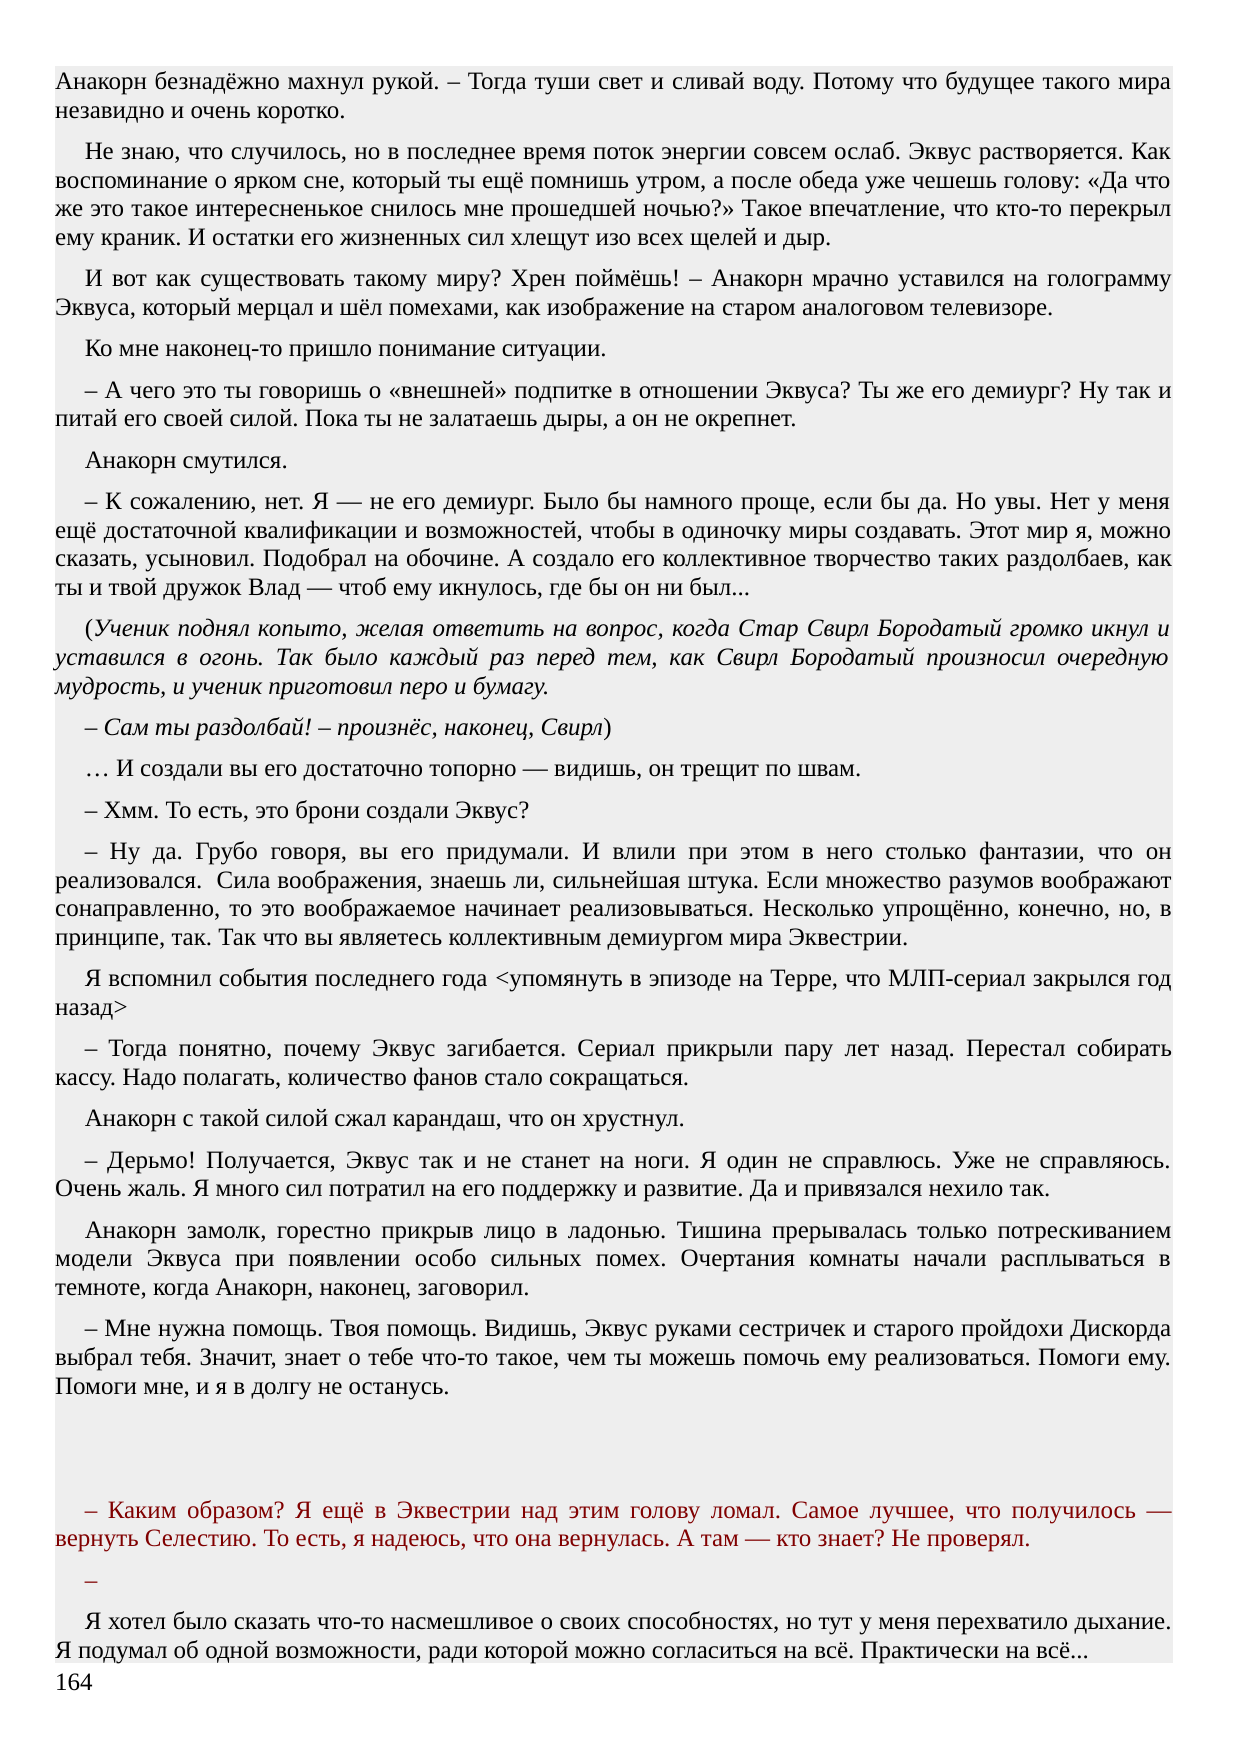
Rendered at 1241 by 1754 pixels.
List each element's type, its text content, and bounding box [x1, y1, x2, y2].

text Анакорн безнадёжно махнул рукой. – Тогда туши свет и сливай воду. Потому что будущее такого мира незавидно и очень коротко. [55, 66, 1173, 123]
text И вот как существовать такому миру? Хрен поймёшь! – Анакорн мрачно уставился на голограмму Эквуса, который мерцал и шёл помехами, как изображение на старом аналоговом телевизоре. [55, 263, 1173, 321]
text – Мне нужна помощь. Твоя помощь. Видишь, Эквус руками сестричек и старого пройдохи Дискорда выбрал тебя. Значит, знает о тебе что-то такое, чем ты можешь помочь ему реализоваться. Помоги ему. Помоги мне, и я в долгу не останусь. [55, 1313, 1173, 1400]
text – Хмм. То есть, это брони создали Эквус? [55, 795, 1173, 823]
text Анакорн замолк, горестно прикрыв лицо в ладонью. Тишина прерывалась только потрескиванием модели Эквуса при появлении особо сильных помех. Очертания комнаты начали расплываться в темноте, когда Анакорн, наконец, заговорил. [55, 1215, 1173, 1301]
text Не знаю, что случилось, но в последнее время поток энергии совсем ослаб. Эквус растворяется. Как воспоминание о ярком сне, который ты ещё помнишь утром, а после обеда уже чешешь голову: «Да что же это такое интересненькое снилось мне прошедшей ночью?» Такое впечатление, что кто-то перекрыл ему краник. И остатки его жизненных сил хлещут изо всех щелей и дыр. [55, 136, 1173, 251]
text Анакорн с такой силой сжал карандаш, что он хрустнул. [55, 1103, 1173, 1132]
text – К сожалению, нет. Я — не его демиург. Было бы намного проще, если бы да. Но увы. Нет у меня ещё достаточной квалификации и возможностей, чтобы в одиночку миры создавать. Этот мир я, можно сказать, усыновил. Подобрал на обочине. А создало его коллективное творчество таких раздолбаев, как ты и твой дружок Влад — чтоб ему икнулось, где бы он ни был... [55, 486, 1173, 601]
text – Ну да. Грубо говоря, вы его придумали. И влили при этом в него столько фантазии, что он реализовался. Сила воображения, знаешь ли, сильнейшая штука. Если множество разумов воображают сонаправленно, то это воображаемое начинает реализовываться. Несколько упрощённо, конечно, но, в принципе, так. Так что вы являетесь коллективным демиургом мира Эквестрии. [55, 836, 1173, 951]
text – [55, 1565, 1173, 1593]
text Ко мне наконец-то пришло понимание ситуации. [55, 333, 1173, 362]
text Я хотел было сказать что-то насмешливое о своих способностях, но тут у меня перехватило дыхание. Я подумал об одной возможности, ради которой можно согласиться на всё. Практически на всё... [55, 1606, 1173, 1663]
text – Сам ты раздолбай! – произнёс, наконец, Свирл) [55, 712, 1173, 741]
text – Каким образом? Я ещё в Эквестрии над этим голову ломал. Самое лучшее, что получилось — вернуть Селестию. То есть, я надеюсь, что она вернулась. А там — кто знает? Не проверял. [55, 1495, 1173, 1552]
text Я вспомнил события последнего года <упомянуть в эпизоде на Терре, что МЛП-сериал закрылся год назад> [55, 963, 1173, 1021]
text – Дерьмо! Получается, Эквус так и не станет на ноги. Я один не справлюсь. Уже не справляюсь. Очень жаль. Я много сил потратил на его поддержку и развитие. Да и привязался нехило так. [55, 1145, 1173, 1202]
text Анакорн смутился. [55, 445, 1173, 473]
text – А чего это ты говоришь о «внешней» подпитке в отношении Эквуса? Ты же его демиург? Ну так и питай его своей силой. Пока ты не залатаешь дыры, а он не окрепнет. [55, 375, 1173, 432]
text (Ученик поднял копыто, желая ответить на вопрос, когда Стар Свирл Бородатый громко икнул и уставился в огонь. Так было каждый раз перед тем, как Свирл Бородатый произносил очередную мудрость, и ученик приготовил перо и бумагу. [55, 613, 1173, 700]
text – Тогда понятно, почему Эквус загибается. Сериал прикрыли пару лет назад. Перестал собирать кассу. Надо полагать, количество фанов стало сокращаться. [55, 1033, 1173, 1091]
text … И создали вы его достаточно топорно — видишь, он трещит по швам. [55, 753, 1173, 782]
